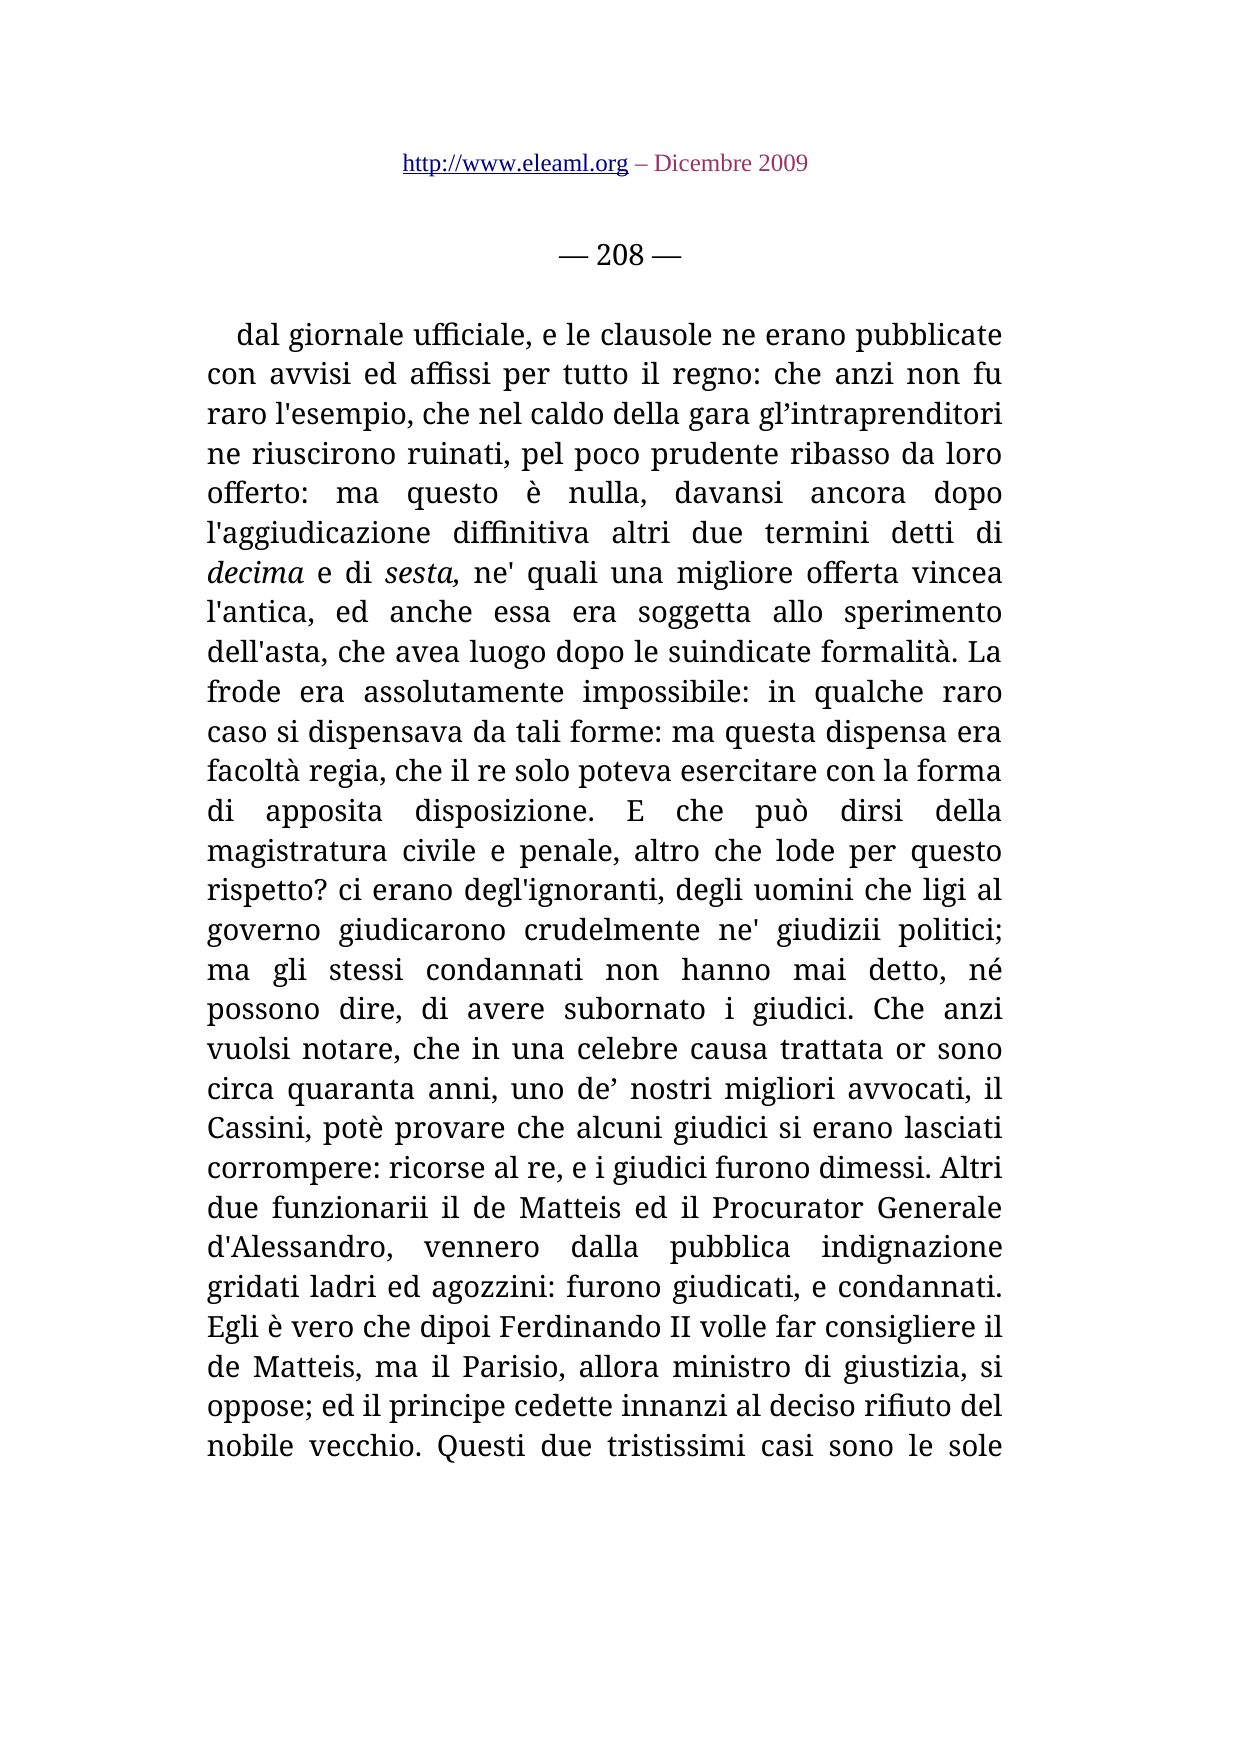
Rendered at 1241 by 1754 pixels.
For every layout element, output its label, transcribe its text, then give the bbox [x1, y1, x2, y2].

text — 208 — [207, 234, 1004, 274]
text dal giornale ufficiale, e le clausole ne erano pubblicate con avvisi ed affissi per tutto il regno: che anzi non fu raro l'esempio, che nel caldo della gara gl’intraprenditori ne riuscirono ruinati, pel poco prudente ribasso da loro offerto: ma questo è nulla, davansi ancora dopo l'aggiudicazione diffinitiva altri due termini detti di decima e di sesta, ne' quali una migliore offerta vincea l'antica, ed anche essa era soggetta allo sperimento dell'asta, che avea luogo dopo le suindicate formalità. La frode era assolutamente impossibile: in qualche raro caso si dispensava da tali forme: ma questa dispensa era facoltà regia, che il re solo poteva esercitare con la forma di apposita disposizione. E che può dirsi della magistratura civile e penale, altro che lode per questo rispetto? ci erano degl'ignoranti, degli uomini che ligi al governo giudicarono crudelmente ne' giudizii politici; ma gli stessi condannati non hanno mai detto, né possono dire, di avere subornato i giudici. Che anzi vuolsi notare, che in una celebre causa trattata or sono circa quaranta anni, uno de’ nostri migliori avvocati, il Cassini, potè provare che alcuni giudici si erano lasciati corrompere: ricorse al re, e i giudici furono dimessi. Altri due funzionarii il de Matteis ed il Procurator Generale d'Alessandro, vennero dalla pubblica indignazione gridati ladri ed agozzini: furono giudicati, e condannati. Egli è vero che dipoi Ferdinando II volle far consigliere il de Matteis, ma il Parisio, allora ministro di giustizia, si oppose; ed il principe cedette innanzi al deciso rifiuto del nobile vecchio. Questi due tristissimi casi sono le sole [207, 314, 1004, 1465]
